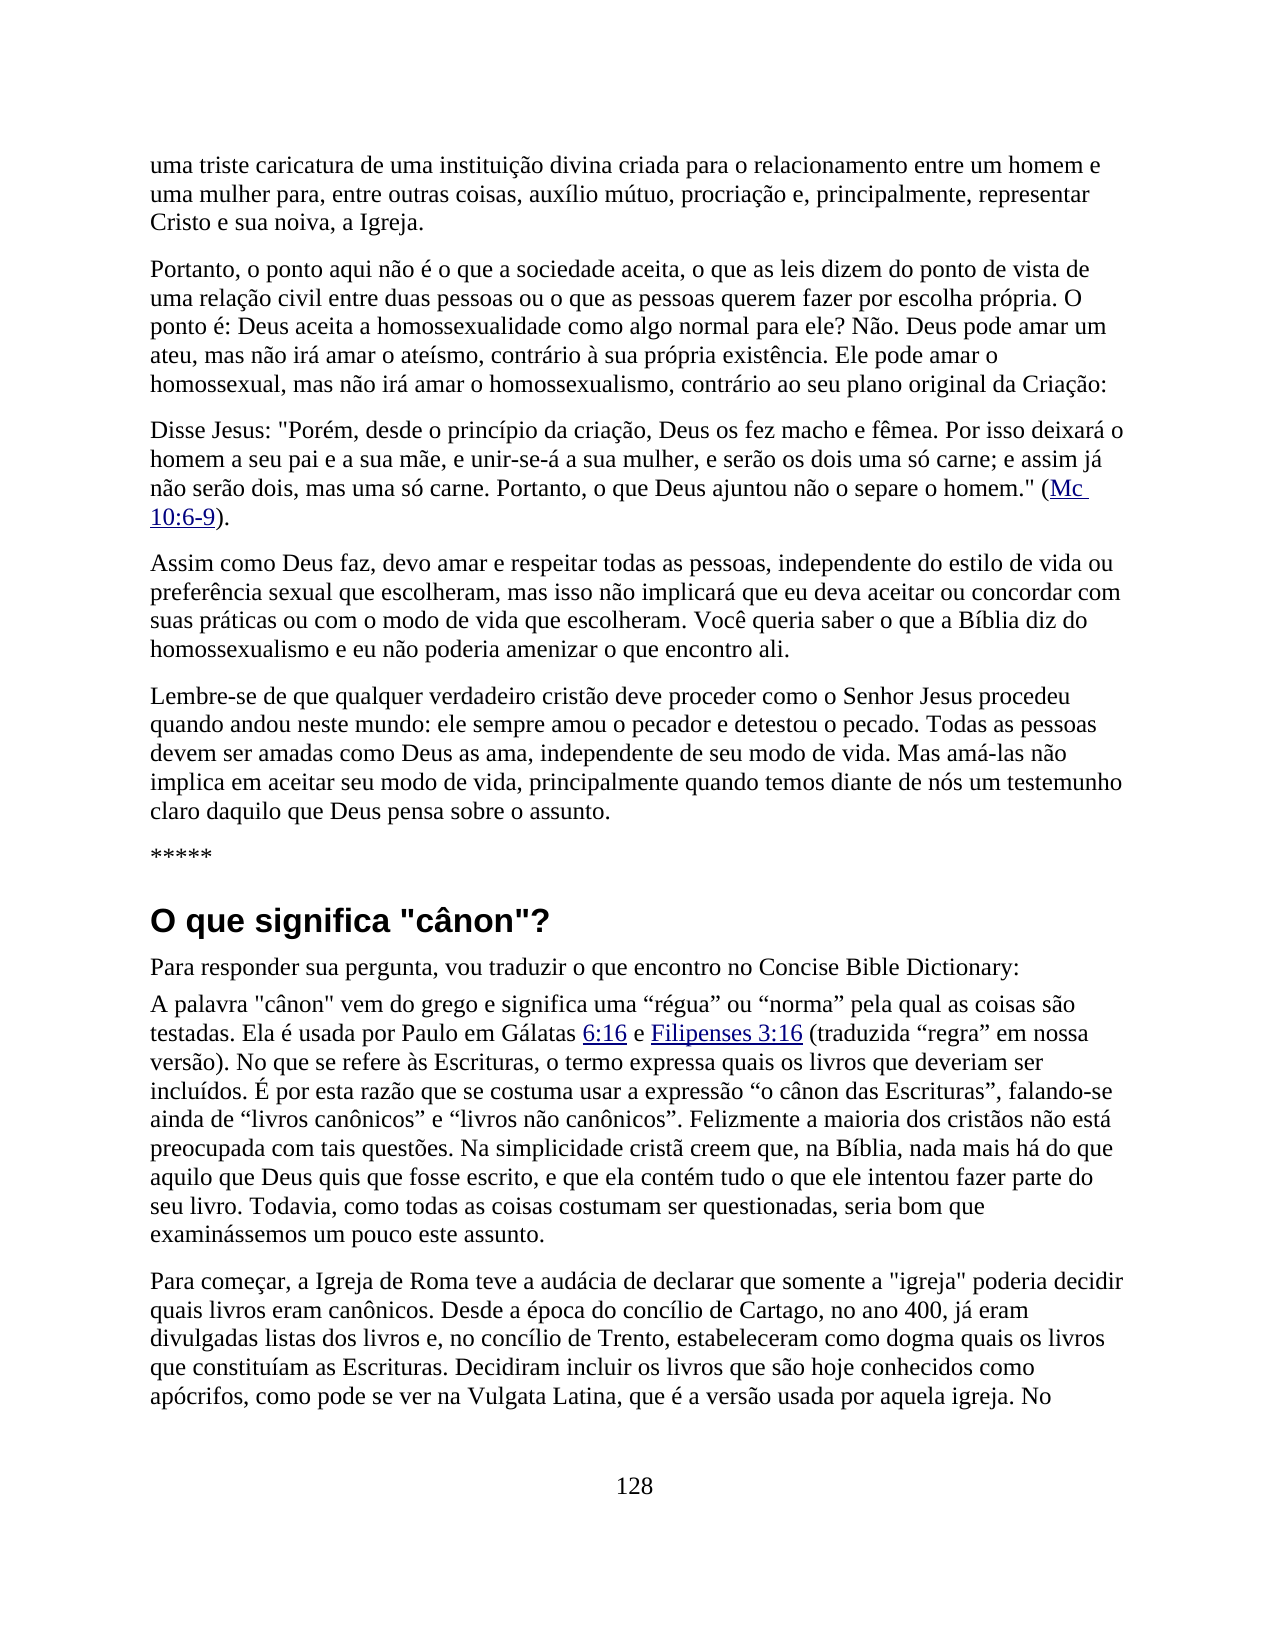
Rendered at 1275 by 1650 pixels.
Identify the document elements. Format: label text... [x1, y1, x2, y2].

text Assim como Deus faz, devo amar e respeitar todas as pessoas, independente do estilo de vida ou preferência sexual que escolheram, mas isso não implicará que eu deva aceitar ou concordar com suas práticas ou com o modo de vida que escolheram. Você queria saber o que a Bíblia diz do homossexualismo e eu não poderia amenizar o que encontro ali. [150, 548, 1125, 663]
text A palavra "cânon" vem do grego e significa uma “régua” ou “norma” pela qual as coisas são testadas. Ela é usada por Paulo em Gálatas 6:16 e Filipenses 3:16 (traduzida “regra” em nossa versão). No que se refere às Escrituras, o termo expressa quais os livros que deveriam ser incluídos. É por esta razão que se costuma usar a expressão “o cânon das Escrituras”, falando-se ainda de “livros canônicos” e “livros não canônicos”. Felizmente a maioria dos cristãos não está preocupada com tais questões. Na simplicidade cristã creem que, na Bíblia, nada mais há do que aquilo que Deus quis que fosse escrito, e que ela contém tudo o que ele intentou fazer parte do seu livro. Todavia, como todas as coisas costumam ser questionadas, seria bom que examinássemos um pouco este assunto. [150, 989, 1125, 1248]
text Para responder sua pergunta, vou traduzir o que encontro no Concise Bible Dictionary: [150, 952, 1125, 981]
text ***** [150, 842, 1125, 871]
text Lembre-se de que qualquer verdadeiro cristão deve proceder como o Senhor Jesus procedeu quando andou neste mundo: ele sempre amou o pecador e detestou o pecado. Todas as pessoas devem ser amadas como Deus as ama, independente de seu modo de vida. Mas amá-las não implica em aceitar seu modo de vida, principalmente quando temos diante de nós um testemunho claro daquilo que Deus pensa sobre o assunto. [150, 681, 1125, 824]
text uma triste caricatura de uma instituição divina criada para o relacionamento entre um homem e uma mulher para, entre outras coisas, auxílio mútuo, procriação e, principalmente, representar Cristo e sua noiva, a Igreja. [150, 150, 1125, 236]
text Para começar, a Igreja de Roma teve a audácia de declarar que somente a "igreja" poderia decidir quais livros eram canônicos. Desde a época do concílio de Cartago, no ano 400, já eram divulgadas listas dos livros e, no concílio de Trento, estabeleceram como dogma quais os livros que constituíam as Escrituras. Decidiram incluir os livros que são hoje conhecidos como apócrifos, como pode se ver na Vulgata Latina, que é a versão usada por aquela igreja. No [150, 1266, 1125, 1410]
text Disse Jesus: "Porém, desde o princípio da criação, Deus os fez macho e fêmea. Por isso deixará o homem a seu pai e a sua mãe, e unir-se-á a sua mulher, e serão os dois uma só carne; e assim já não serão dois, mas uma só carne. Portanto, o que Deus ajuntou não o separe o homem." (Mc 10:6-9). [150, 415, 1125, 530]
subtitle O que significa "cânon"? [150, 901, 1125, 939]
text Portanto, o ponto aqui não é o que a sociedade aceita, o que as leis dizem do ponto de vista de uma relação civil entre duas pessoas ou o que as pessoas querem fazer por escolha própria. O ponto é: Deus aceita a homossexualidade como algo normal para ele? Não. Deus pode amar um ateu, mas não irá amar o ateísmo, contrário à sua própria existência. Ele pode amar o homossexual, mas não irá amar o homossexualismo, contrário ao seu plano original da Criação: [150, 254, 1125, 398]
